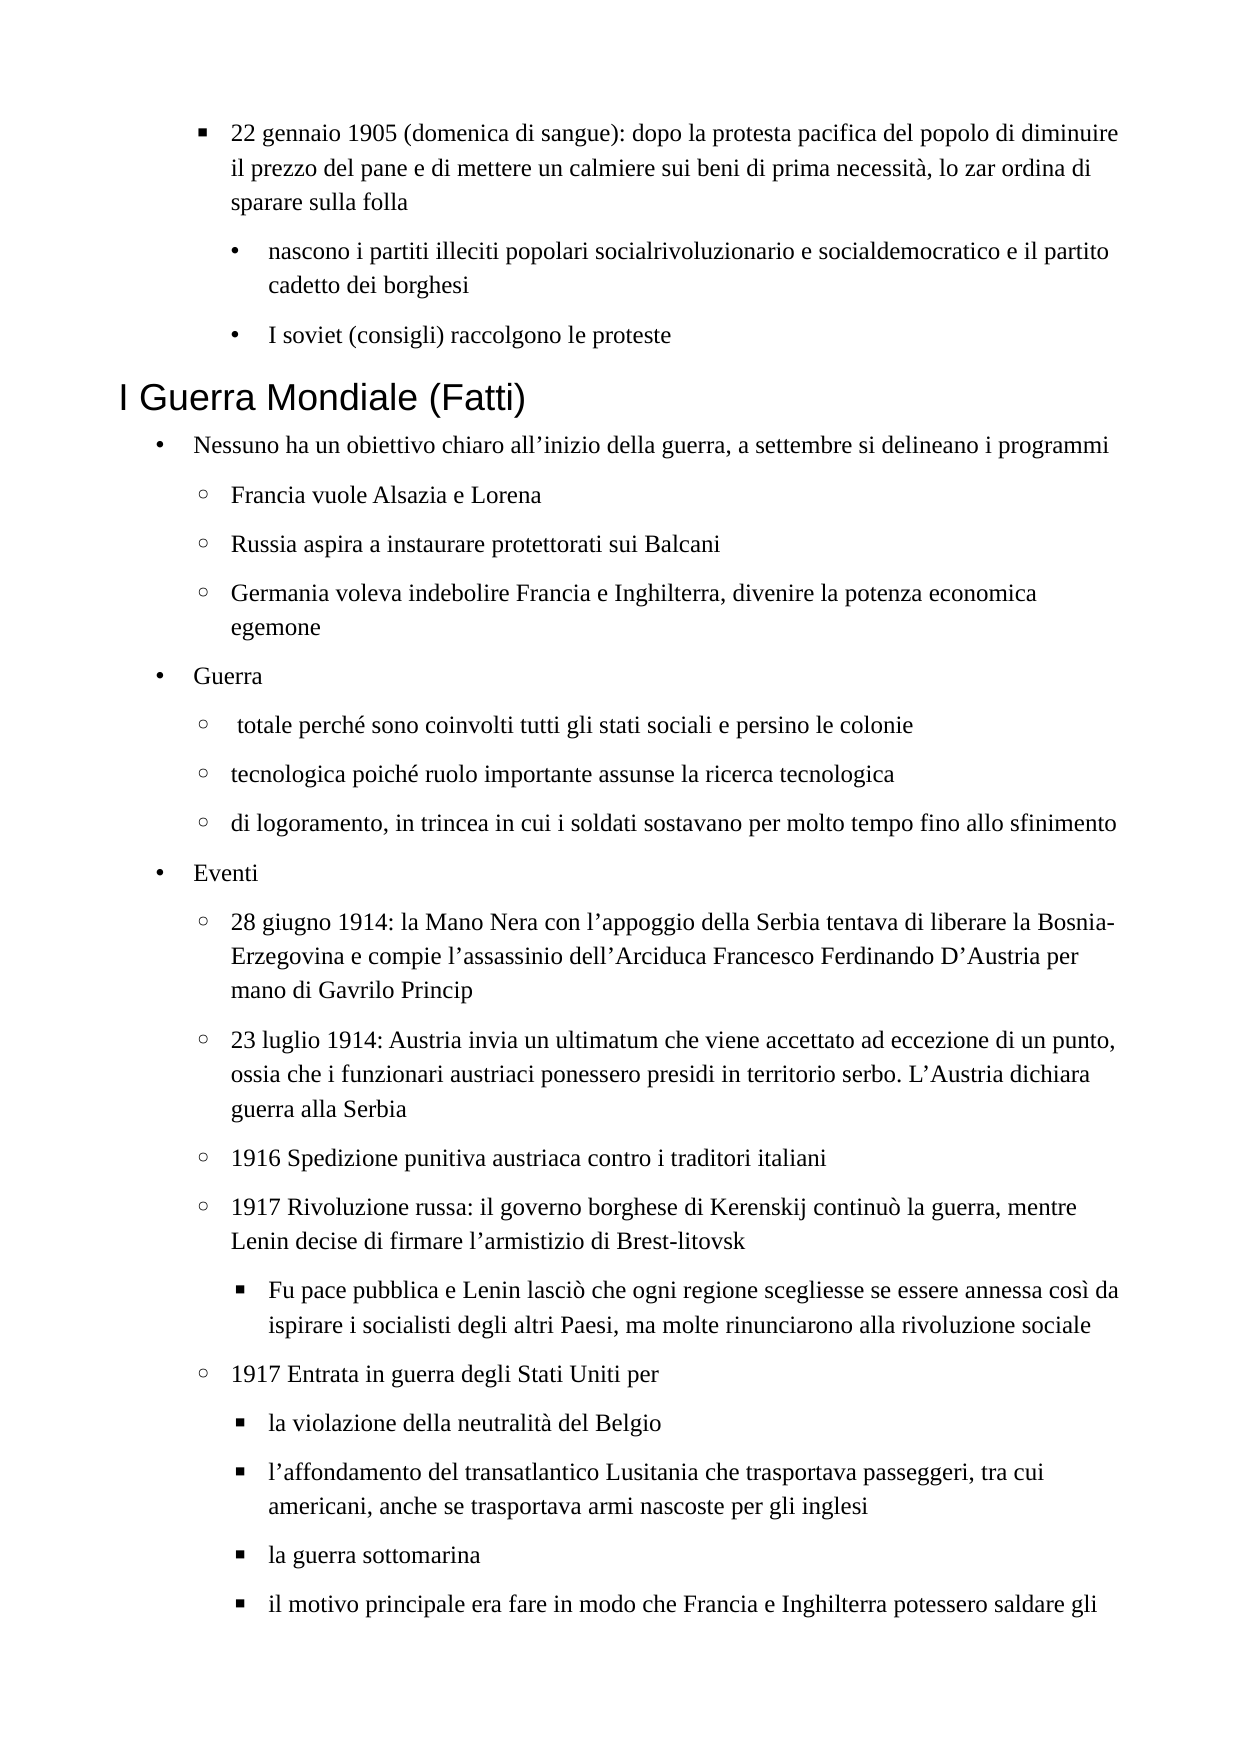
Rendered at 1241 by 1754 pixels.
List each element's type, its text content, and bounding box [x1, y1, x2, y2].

list 23 luglio 1914: Austria invia un ultimatum che viene accettato ad eccezione di un punto, ossia che i funzionari austriaci ponessero presidi in territorio serbo. L’Austria dichiara guerra alla Serbia [193, 1025, 1122, 1122]
list 1917 Rivoluzione russa: il governo borghese di Kerenskij continuò la guerra, mentre Lenin decise di firmare l’armistizio di Brest-litovsk [193, 1192, 1122, 1255]
list tecnologica poiché ruolo importante assunse la ricerca tecnologica [193, 759, 1122, 788]
subtitle I Guerra Mondiale (Fatti) [118, 375, 1122, 418]
list I soviet (consigli) raccolgono le proteste [231, 320, 1122, 348]
list Germania voleva indebolire Francia e Inghilterra, divenire la potenza economica egemone [193, 578, 1122, 641]
list 1917 Entrata in guerra degli Stati Uniti per [193, 1359, 1122, 1388]
list nascono i partiti illeciti popolari socialrivoluzionario e socialdemocratico e il partito cadetto dei borghesi [231, 236, 1122, 299]
list l’affondamento del transatlantico Lusitania che trasportava passeggeri, tra cui americani, anche se trasportava armi nascoste per gli inglesi [231, 1457, 1122, 1520]
list il motivo principale era fare in modo che Francia e Inghilterra potessero saldare gli [231, 1589, 1122, 1618]
list la guerra sottomarina [231, 1541, 1122, 1569]
list di logoramento, in trincea in cui i soldati sostavano per molto tempo fino allo sfinimento [193, 808, 1122, 837]
list 22 gennaio 1905 (domenica di sangue): dopo la protesta pacifica del popolo di diminuire il prezzo del pane e di mettere un calmiere sui beni di prima necessità, lo zar ordina di sparare sulla folla [193, 118, 1122, 216]
list totale perché sono coinvolti tutti gli stati sociali e persino le colonie [193, 710, 1122, 739]
list 1916 Spedizione punitiva austriaca contro i traditori italiani [193, 1143, 1122, 1171]
list la violazione della neutralità del Belgio [231, 1408, 1122, 1437]
list 28 giugno 1914: la Mano Nera con l’appoggio della Serbia tentava di liberare la Bosnia-Erzegovina e compie l’assassinio dell’Arciduca Francesco Ferdinando D’Austria per mano di Gavrilo Princip [193, 907, 1122, 1004]
list Eventi [156, 858, 1122, 886]
list Francia vuole Alsazia e Lorena [193, 480, 1122, 508]
list Nessuno ha un obiettivo chiaro all’inizio della guerra, a settembre si delineano i programmi [156, 431, 1122, 459]
list Fu pace pubblica e Lenin lasciò che ogni regione scegliesse se essere annessa così da ispirare i socialisti degli altri Paesi, ma molte rinunciarono alla rivoluzione sociale [231, 1275, 1122, 1338]
list Guerra [156, 661, 1122, 690]
list Russia aspira a instaurare protettorati sui Balcani [193, 529, 1122, 557]
